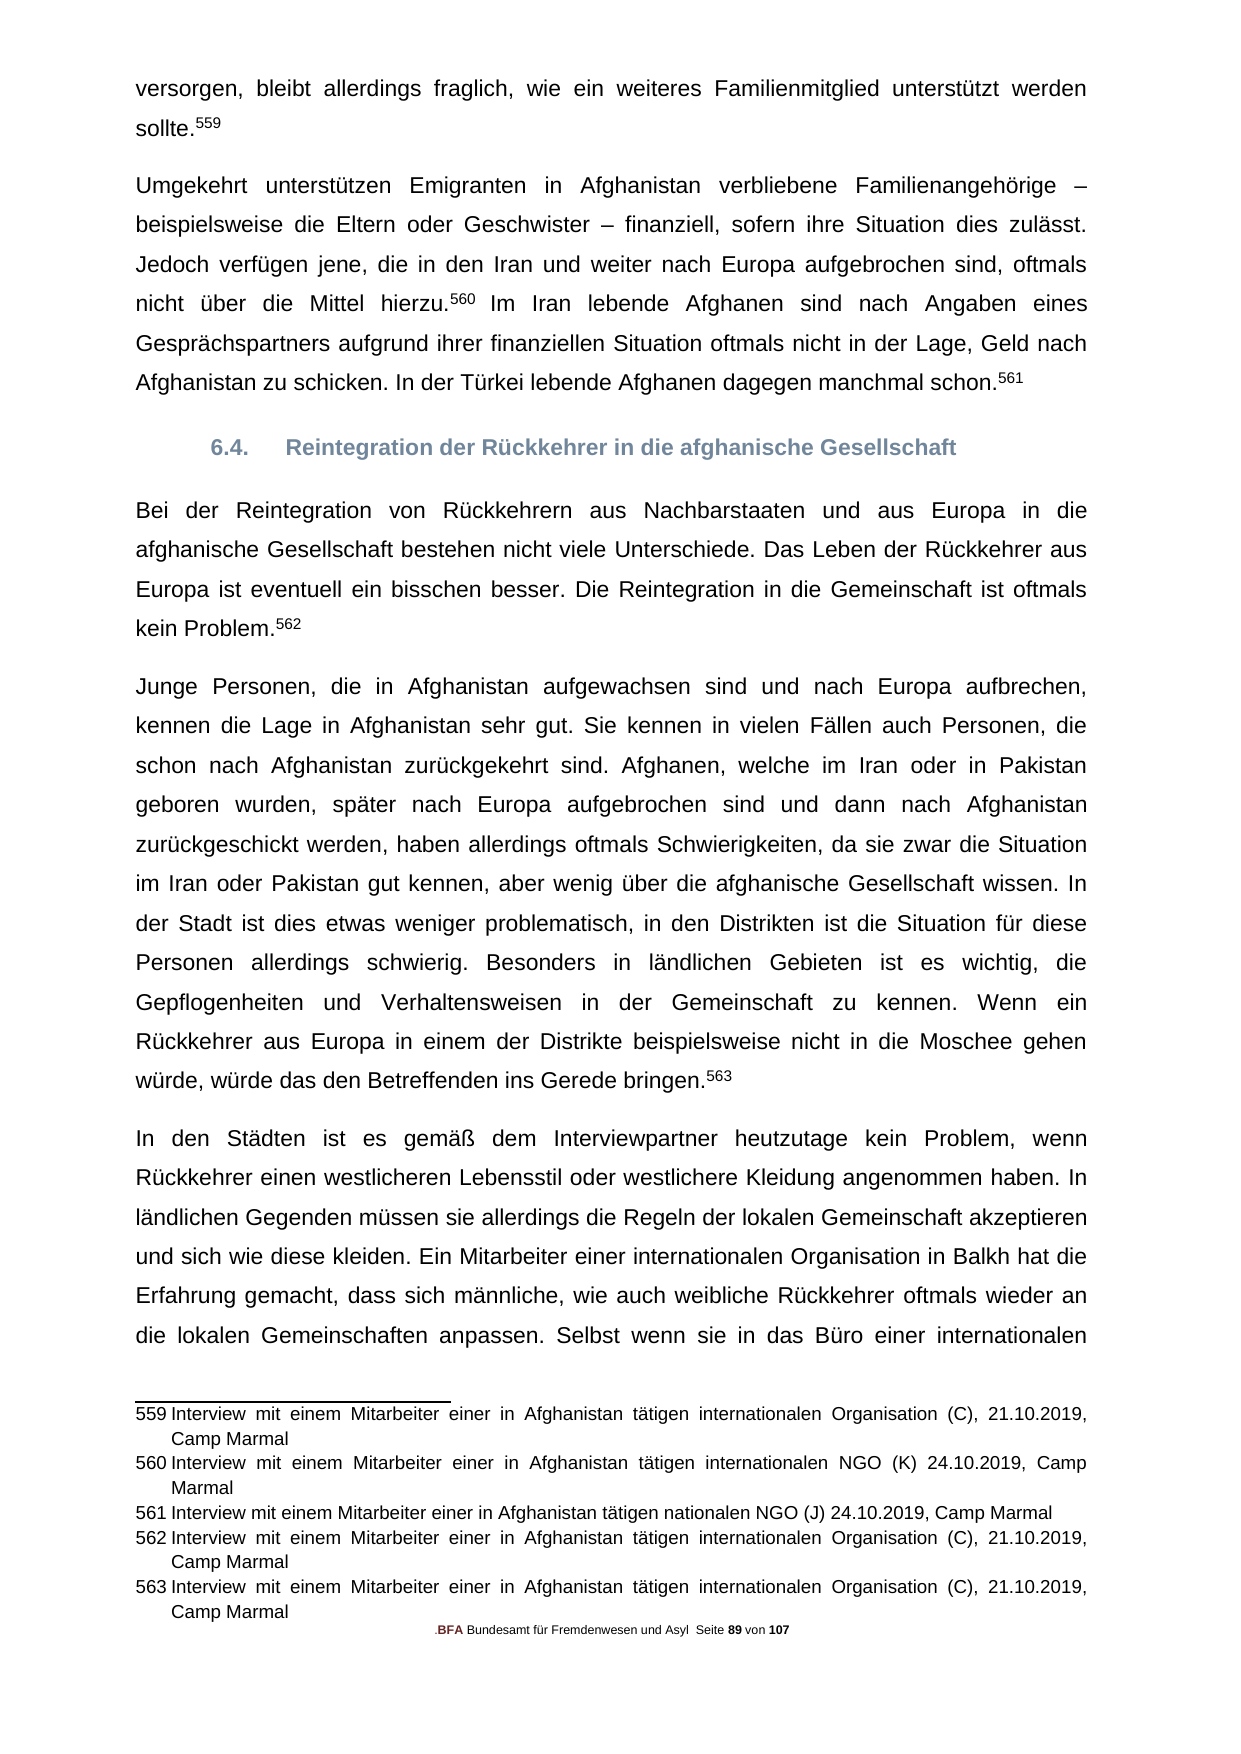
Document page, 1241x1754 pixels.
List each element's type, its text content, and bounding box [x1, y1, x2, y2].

text In den Städten ist es gemäß dem Interviewpartner heutzutage kein Problem, wenn Rückkehrer einen westlicheren Lebensstil oder westlichere Kleidung angenommen haben. In ländlichen Gegenden müssen sie allerdings die Regeln der lokalen Gemeinschaft akzeptieren und sich wie diese kleiden. Ein Mitarbeiter einer internationalen Organisation in Balkh hat die Erfahrung gemacht, dass sich männliche, wie auch weibliche Rückkehrer oftmals wieder an die lokalen Gemeinschaften anpassen. Selbst wenn sie in das Büro einer internationalen [135, 1124, 1088, 1348]
text Umgekehrt unterstützen Emigranten in Afghanistan verbliebene Familienangehörige – beispielsweise die Eltern oder Geschwister – finanziell, sofern ihre Situation dies zulässt. Jedoch verfügen jene, die in den Iran und weiter nach Europa aufgebrochen sind, oftmals nicht über die Mittel hierzu. Im Iran lebende Afghanen sind nach Angaben eines Gesprächspartners aufgrund ihrer finanziellen Situation oftmals nicht in der Lage, Geld nach Afghanistan zu schicken. In der Türkei lebende Afghanen dagegen manchmal schon. [135, 172, 1088, 395]
text Interview mit einem Mitarbeiter einer in Afghanistan tätigen internationalen Organisation (C), 21.10.2019, Camp Marmal [135, 1576, 1088, 1622]
text versorgen, bleibt allerdings fraglich, wie ein weiteres Familienmitglied unterstützt werden sollte. [135, 75, 1088, 141]
text Interview mit einem Mitarbeiter einer in Afghanistan tätigen internationalen Organisation (C), 21.10.2019, Camp Marmal [135, 1526, 1088, 1573]
text Interview mit einem Mitarbeiter einer in Afghanistan tätigen nationalen NGO (J) 24.10.2019, Camp Marmal [135, 1502, 1088, 1523]
subtitle Reintegration der Rückkehrer in die afghanische Gesellschaft [210, 433, 1088, 460]
text Bei der Reintegration von Rückkehrern aus Nachbarstaaten und aus Europa in die afghanische Gesellschaft bestehen nicht viele Unterschiede. Das Leben der Rückkehrer aus Europa ist eventuell ein bisschen besser. Die Reintegration in die Gemeinschaft ist oftmals kein Problem. [135, 497, 1088, 642]
text Interview mit einem Mitarbeiter einer in Afghanistan tätigen internationalen Organisation (C), 21.10.2019, Camp Marmal [135, 1402, 1088, 1449]
text Junge Personen, die in Afghanistan aufgewachsen sind und nach Europa aufbrechen, kennen die Lage in Afghanistan sehr gut. Sie kennen in vielen Fällen auch Personen, die schon nach Afghanistan zurückgekehrt sind. Afghanen, welche im Iran oder in Pakistan geboren wurden, später nach Europa aufgebrochen sind und dann nach Afghanistan zurückgeschickt werden, haben allerdings oftmals Schwierigkeiten, da sie zwar die Situation im Iran oder Pakistan gut kennen, aber wenig über die afghanische Gesellschaft wissen. In der Stadt ist dies etwas weniger problematisch, in den Distrikten ist die Situation für diese Personen allerdings schwierig. Besonders in ländlichen Gebieten ist es wichtig, die Gepflogenheiten und Verhaltensweisen in der Gemeinschaft zu kennen. Wenn ein Rückkehrer aus Europa in einem der Distrikte beispielsweise nicht in die Moschee gehen würde, würde das den Betreffenden ins Gerede bringen. [135, 673, 1088, 1094]
text Interview mit einem Mitarbeiter einer in Afghanistan tätigen internationalen NGO (K) 24.10.2019, Camp Marmal [135, 1452, 1088, 1498]
